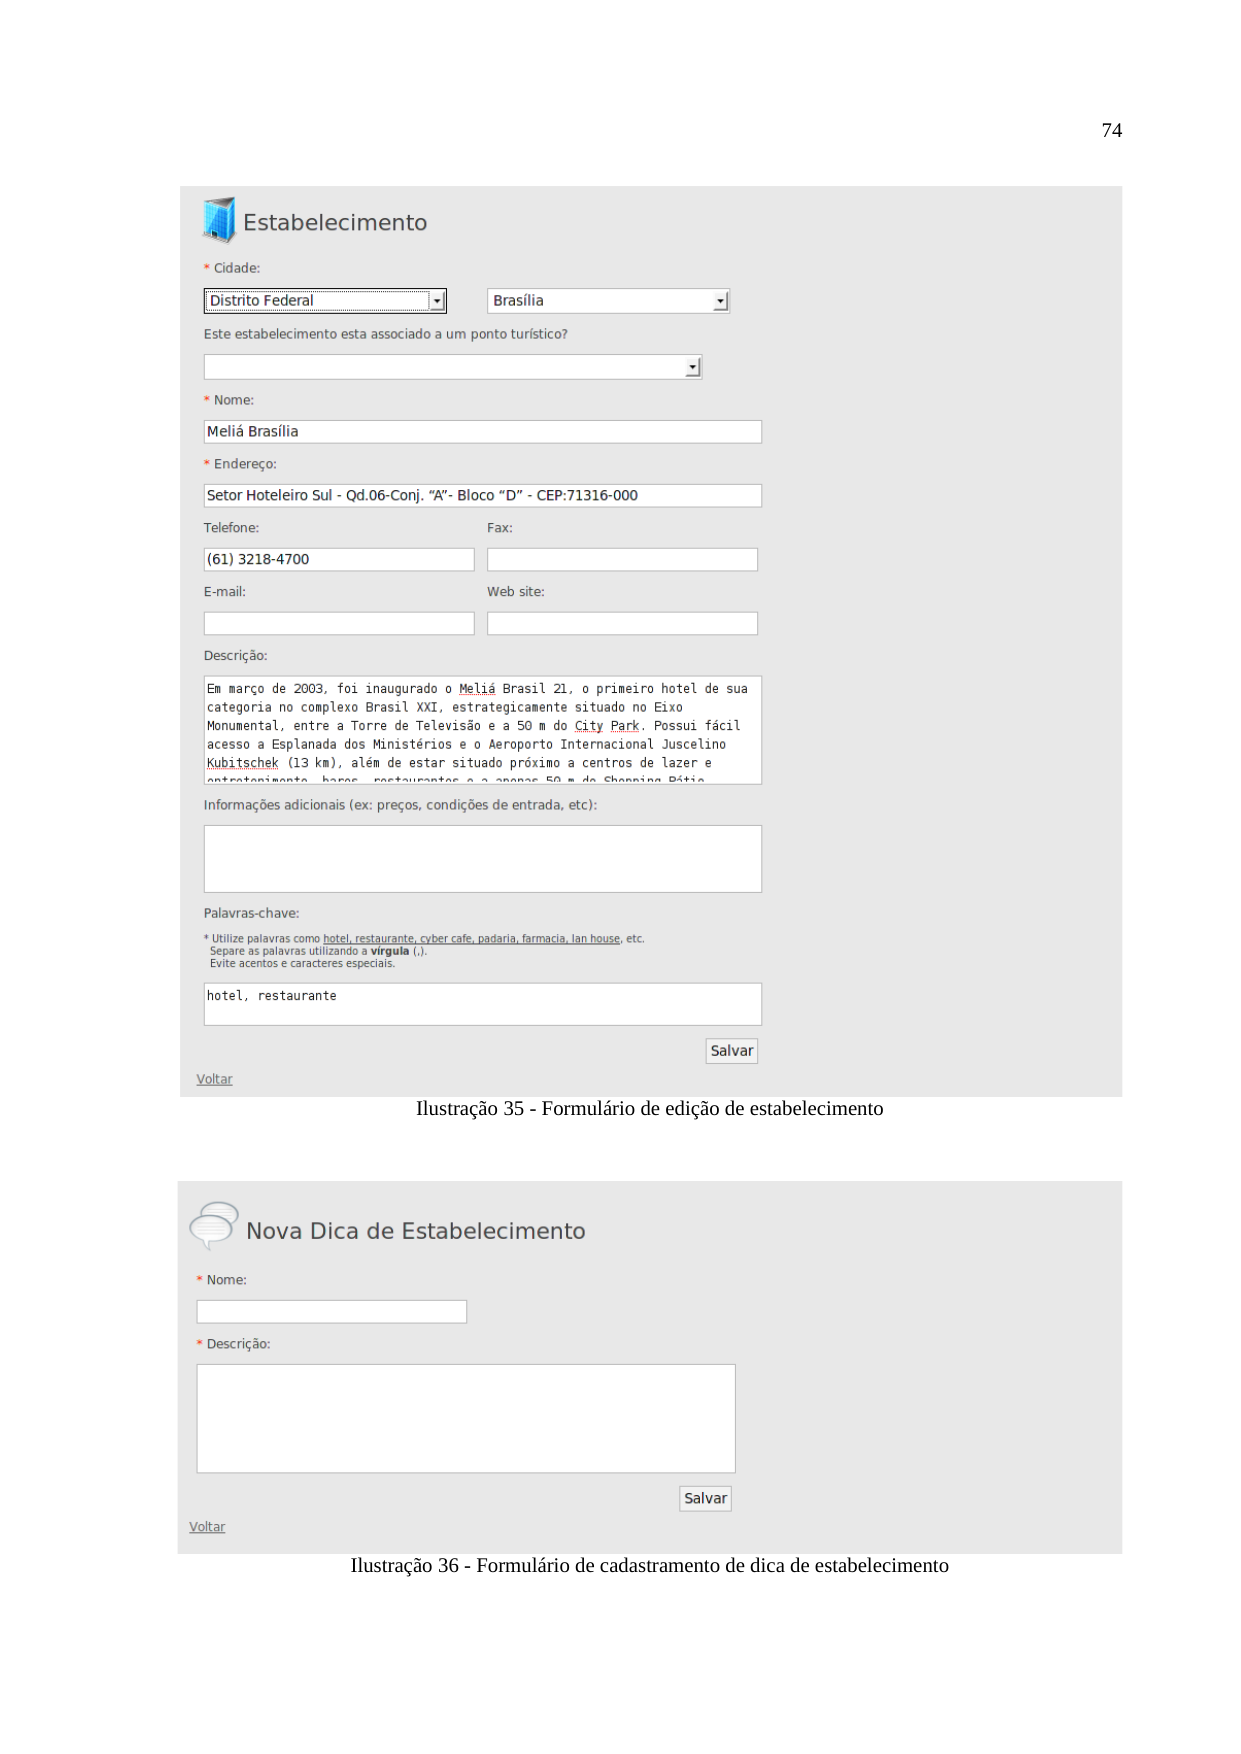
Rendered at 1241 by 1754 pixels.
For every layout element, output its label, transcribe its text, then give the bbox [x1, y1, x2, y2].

picture [177, 1181, 1123, 1554]
picture [177, 184, 1123, 1097]
text Ilustração 36 - Formulário de cadastramento de dica de estabelecimento [177, 1554, 1122, 1577]
text Ilustração 35 - Formulário de edição de estabelecimento [177, 1097, 1122, 1120]
